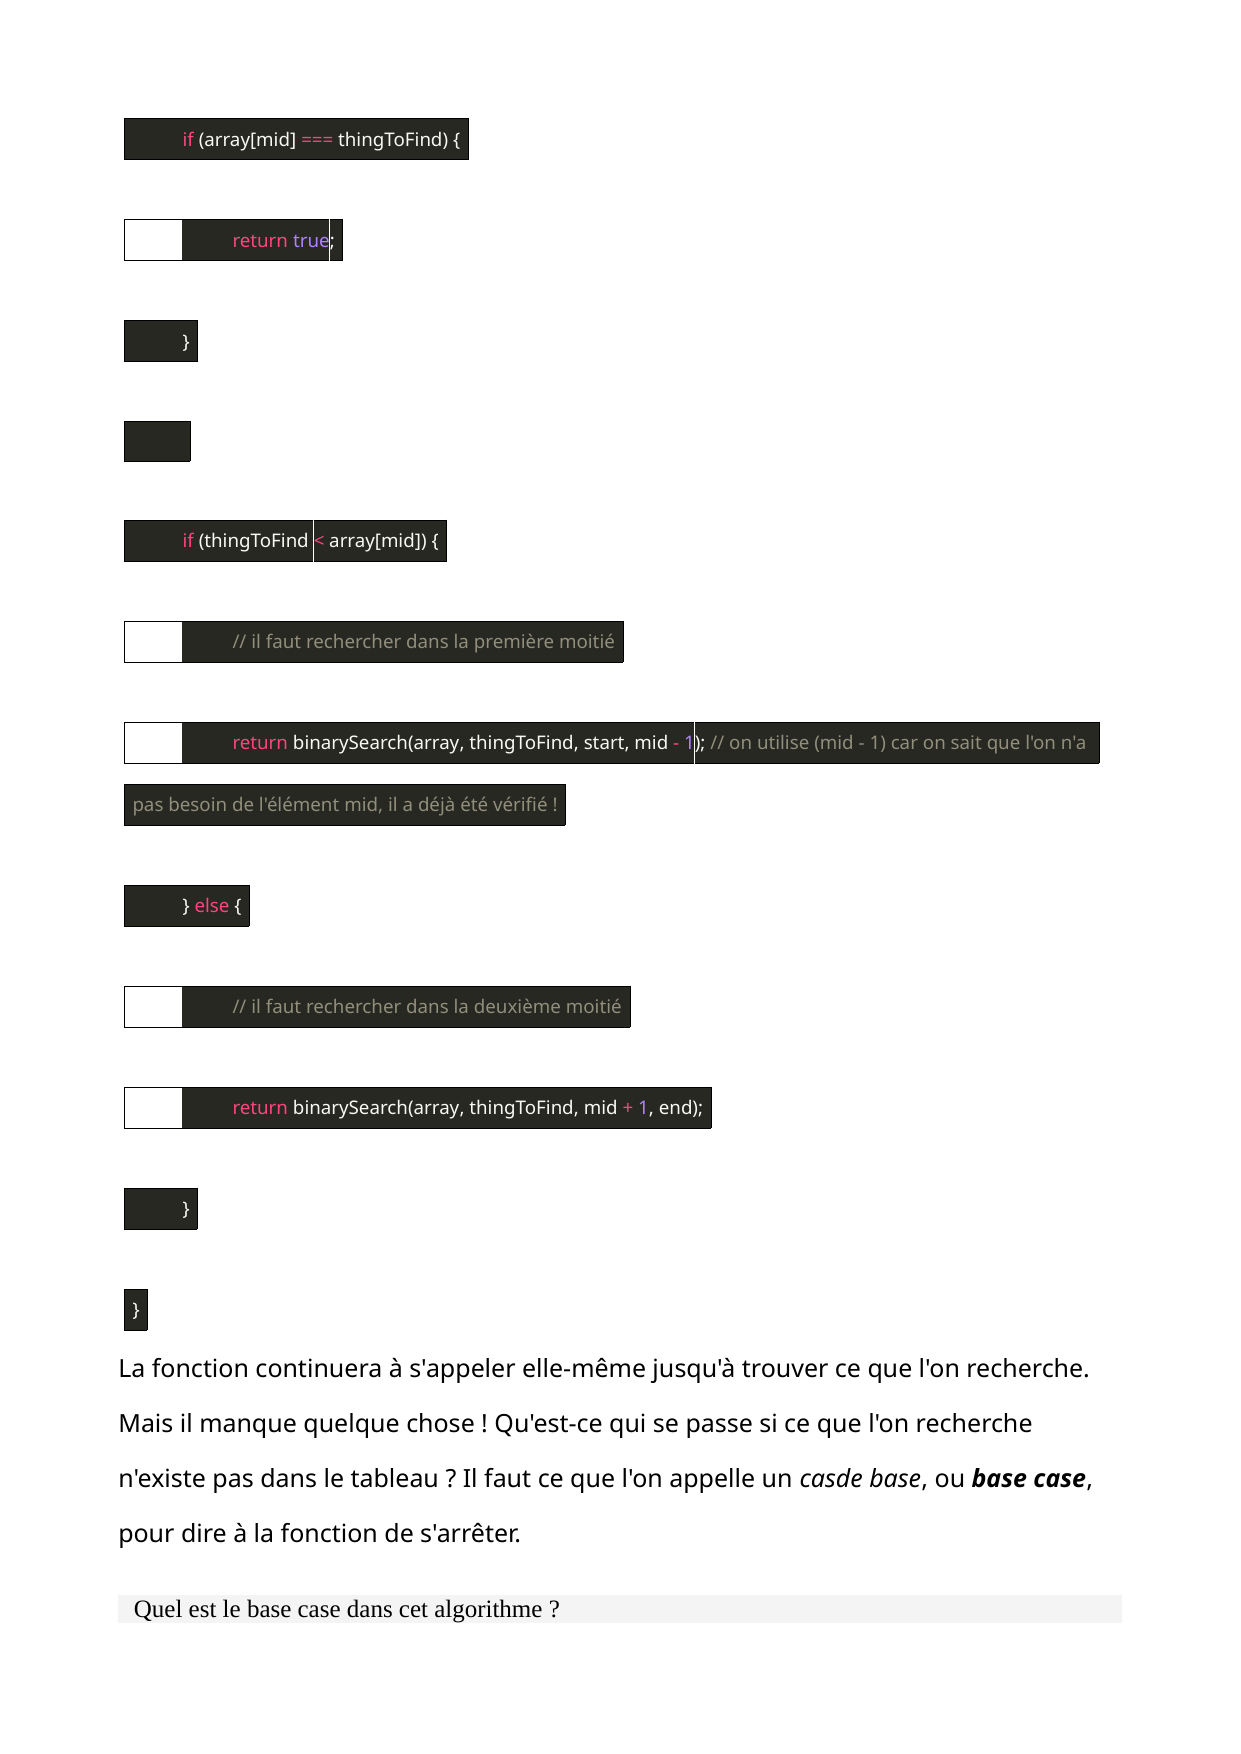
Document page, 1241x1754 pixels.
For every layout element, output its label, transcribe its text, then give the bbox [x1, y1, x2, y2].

text [148, 1289, 1111, 1330]
text } [125, 1290, 147, 1330]
text } else { [125, 886, 249, 926]
text if (thingToFind < array[mid]) { [125, 521, 446, 561]
text // il faut rechercher dans la première moitié [125, 622, 623, 662]
text return binarySearch(array, thingToFind, start, mid - 1); // on utilise (mid - 1) car on sait que l'on n'a pas besoin de l'élément mid, il a déjà été vérifié ! [124, 722, 1111, 825]
text } [125, 1189, 197, 1229]
text Quel est le base case dans cet algorithme ? [134, 1594, 1122, 1623]
text [469, 118, 1111, 159]
text if (array[mid] === thingToFind) { [125, 119, 468, 159]
text } [125, 321, 197, 361]
text [343, 219, 1111, 261]
text [198, 1188, 1111, 1229]
text [712, 1087, 1111, 1128]
text return binarySearch(array, thingToFind, mid + 1, end); [125, 1088, 711, 1128]
text [447, 519, 1111, 561]
text [631, 986, 1111, 1027]
text return true; [125, 220, 342, 260]
text [198, 320, 1111, 362]
text // il faut rechercher dans la deuxième moitié [125, 987, 630, 1027]
text [250, 884, 1111, 926]
text La fonction continuera à s'appeler elle-même jusqu'à trouver ce que l'on recherche. Mais il manque quelque chose ! Qu'est-ce qui se passe si ce que l'on recherche n'existe pas dans le tableau ? Il faut ce que l'on appelle un casde base, ou base case, pour dire à la fonction de s'arrêter. [118, 1351, 1122, 1550]
text [624, 621, 1111, 662]
